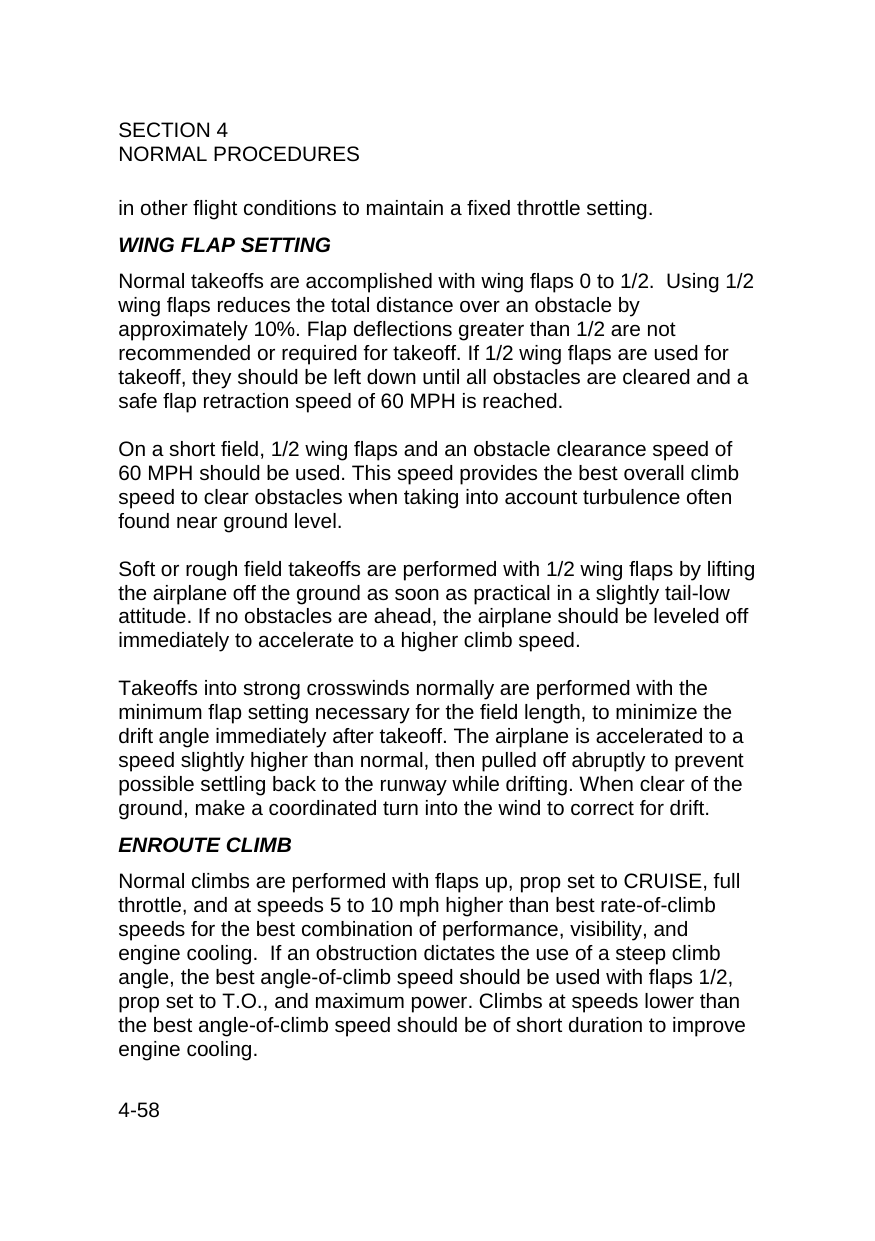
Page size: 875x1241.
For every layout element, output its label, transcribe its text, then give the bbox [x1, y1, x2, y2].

text On a short field, 1/2 wing flaps and an obstacle clearance speed of 60 MPH should be used. This speed provides the best overall climb speed to clear obstacles when taking into account turbulence often found near ground level. [118, 437, 756, 532]
text Normal climbs are performed with flaps up, prop set to CRUISE, full throttle, and at speeds 5 to 10 mph higher than best rate-of-climb speeds for the best combination of performance, visibility, and engine cooling. If an obstruction dictates the use of a steep climb angle, the best angle-of-climb speed should be used with flaps 1/2, prop set to T.O., and maximum power. Climbs at speeds lower than the best angle-of-climb speed should be of short duration to improve engine cooling. [118, 869, 756, 1061]
subtitle ENROUTE CLIMB [118, 832, 756, 856]
text Takeoffs into strong crosswinds normally are performed with the minimum flap setting necessary for the field length, to minimize the drift angle immediately after takeoff. The airplane is accelerated to a speed slightly higher than normal, then pulled off abruptly to prevent possible settling back to the runway while drifting. When clear of the ground, make a coordinated turn into the wind to correct for drift. [118, 676, 756, 820]
text Normal takeoffs are accomplished with wing flaps 0 to 1/2. Using 1/2 wing flaps reduces the total distance over an obstacle by approximately 10%. Flap deflections greater than 1/2 are not recommended or required for takeoff. If 1/2 wing flaps are used for takeoff, they should be left down until all obstacles are cleared and a safe flap retraction speed of 60 MPH is reached. [118, 269, 756, 413]
subtitle WING FLAP SETTING [118, 232, 756, 256]
text in other flight conditions to maintain a fixed throttle setting. [118, 196, 756, 220]
text Soft or rough field takeoffs are performed with 1/2 wing flaps by lifting the airplane off the ground as soon as practical in a slightly tail-low attitude. If no obstacles are ahead, the airplane should be leveled off immediately to accelerate to a higher climb speed. [118, 556, 756, 652]
